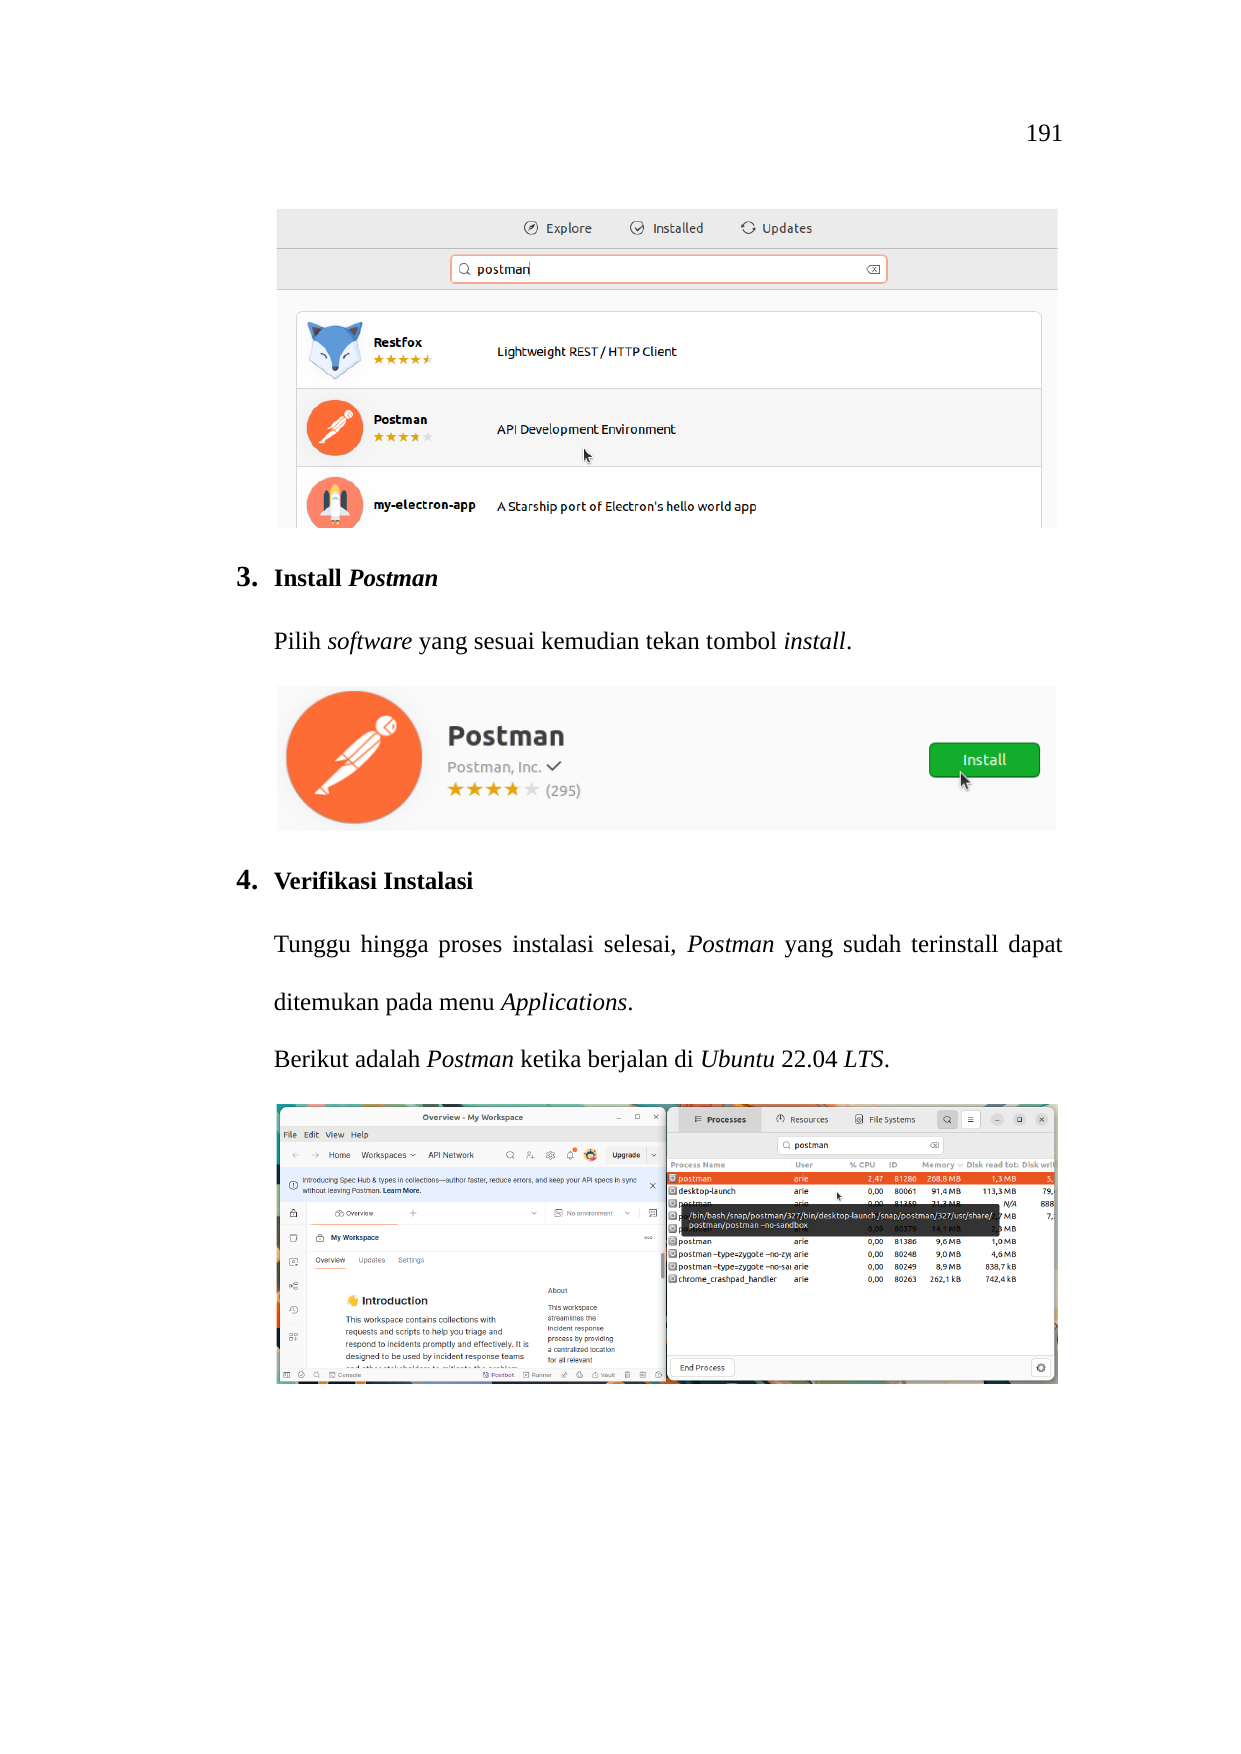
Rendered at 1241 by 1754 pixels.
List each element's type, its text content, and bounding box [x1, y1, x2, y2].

list Tunggu hingga proses instalasi selesai, Postman yang sudah terinstall dapat ditemukan pada menu Applications. [236, 929, 1063, 1015]
list Pilih software yang sesuai kemudian tekan tombol install. [236, 626, 1063, 655]
list Install Postman [236, 559, 1063, 592]
list Verifikasi Instalasi [236, 862, 1063, 896]
picture [276, 208, 1058, 528]
picture [276, 686, 1057, 831]
list Berikut adalah Postman ketika berjalan di Ubuntu 22.04 LTS. [236, 1044, 1063, 1073]
picture [276, 1104, 1058, 1384]
